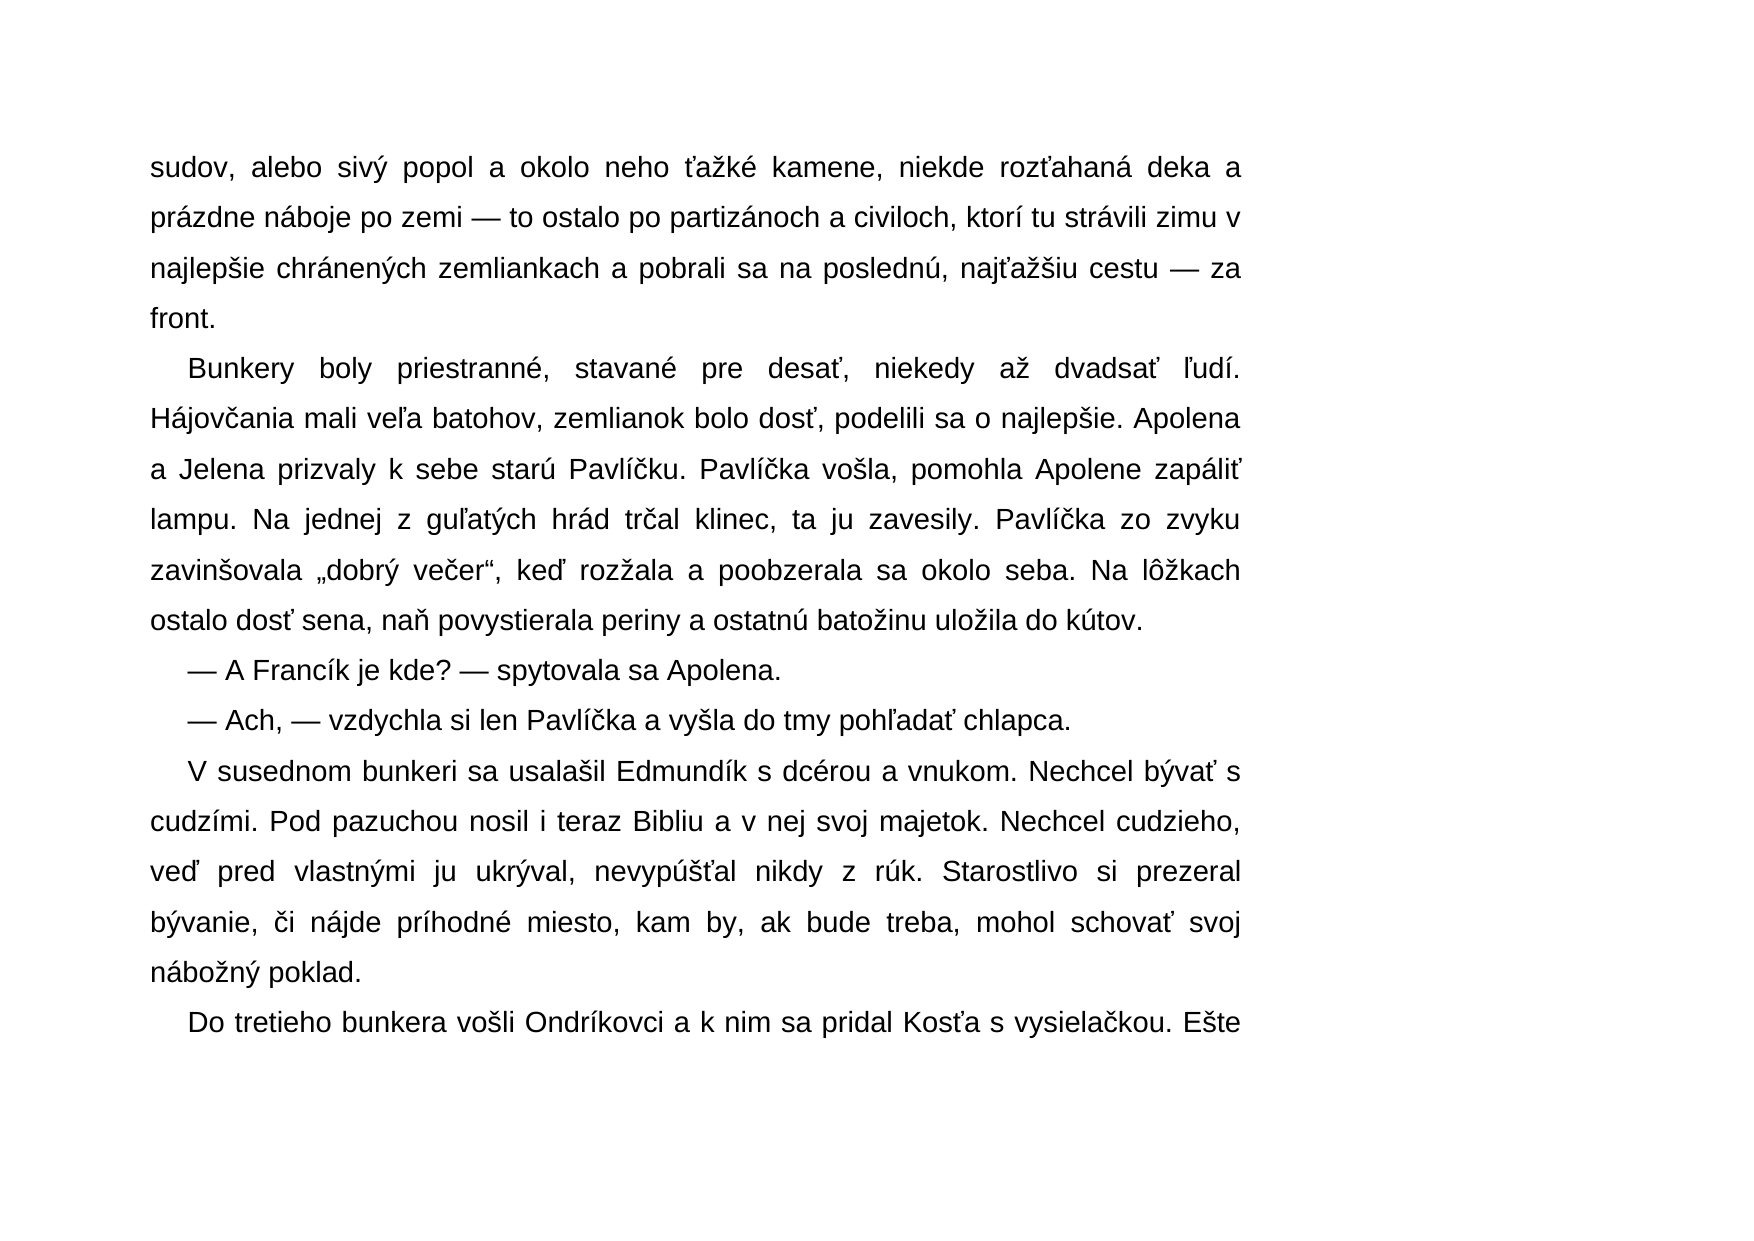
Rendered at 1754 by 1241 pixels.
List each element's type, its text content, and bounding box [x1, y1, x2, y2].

text V susednom bunkeri sa usalašil Edmundík s dcérou a vnukom. Nechcel bývať s cudzími. Pod pazuchou nosil i teraz Bibliu a v nej svoj majetok. Nechcel cudzieho, veď pred vlastnými ju ukrýval, nevypúšťal nikdy z rúk. Starostlivo si prezeral bývanie, či nájde príhodné miesto, kam by, ak bude treba, mohol schovať svoj nábožný poklad. [150, 754, 1243, 988]
text — Ach, — vzdychla si len Pavlíčka a vyšla do tmy pohľadať chlapca. [150, 703, 1243, 737]
text sudov, alebo sivý popol a okolo neho ťažké kamene, niekde rozťahaná deka a prázdne náboje po zemi — to ostalo po partizánoch a civiloch, ktorí tu strávili zimu v najlepšie chránených zemliankach a pobrali sa na poslednú, najťažšiu cestu — za front. [150, 150, 1243, 334]
text — A Francík je kde? — spytovala sa Apolena. [150, 653, 1243, 687]
text Bunkery boly priestranné, stavané pre desať, niekedy až dvadsať ľudí. Hájovčania mali veľa batohov, zemlianok bolo dosť, podelili sa o najlepšie. Apolena a Jelena prizvaly k sebe starú Pavlíčku. Pavlíčka vošla, pomohla Apolene zapáliť lampu. Na jednej z guľatých hrád trčal klinec, ta ju zavesily. Pavlíčka zo zvyku zavinšovala „dobrý večer“, keď rozžala a poobzerala sa okolo seba. Na lôžkach ostalo dosť sena, naň povystierala periny a ostatnú batožinu uložila do kútov. [150, 351, 1243, 636]
text Do tretieho bunkera vošli Ondríkovci a k nim sa pridal Kosťa s vysielačkou. Ešte [150, 1005, 1243, 1039]
